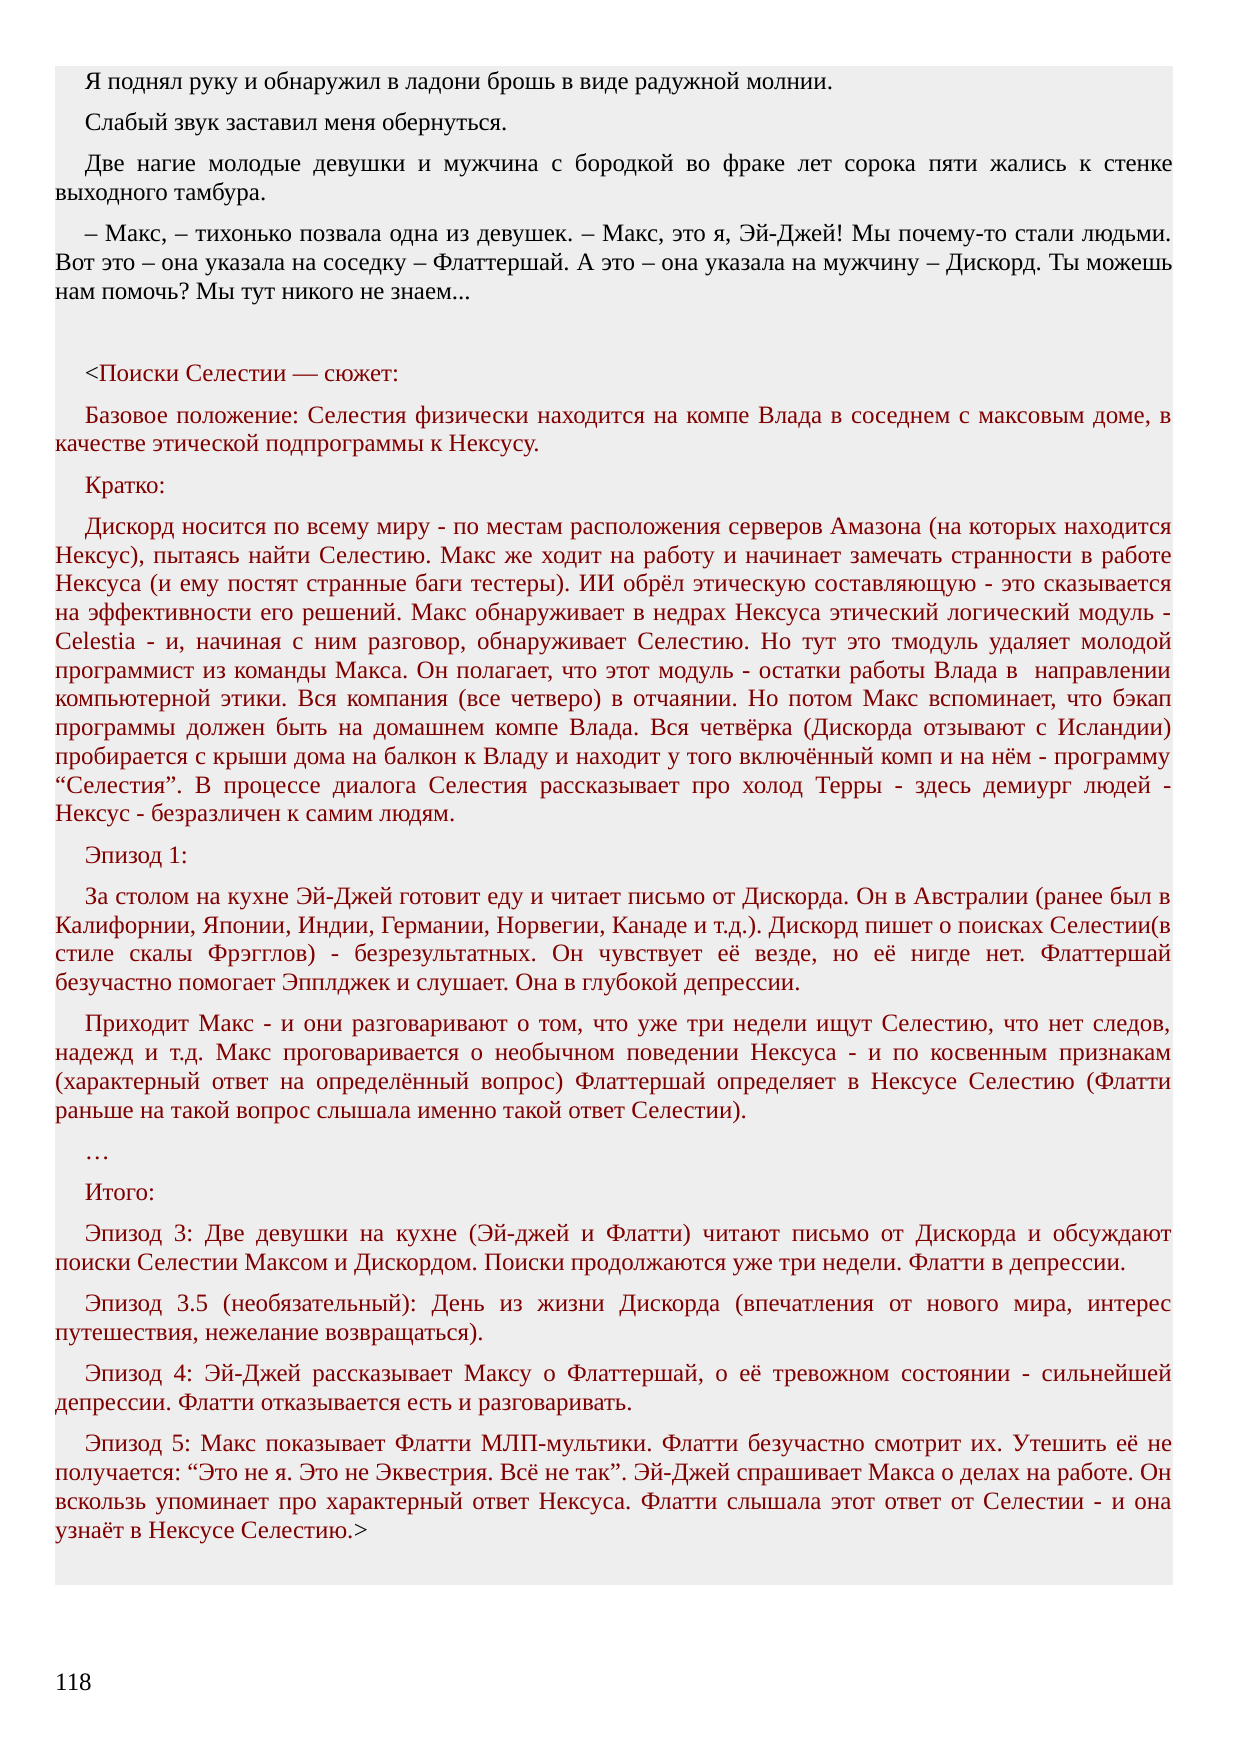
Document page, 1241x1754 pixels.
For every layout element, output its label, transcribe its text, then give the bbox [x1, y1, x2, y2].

text Две нагие молодые девушки и мужчина с бородкой во фраке лет сорока пяти жались к стенке выходного тамбура. [55, 148, 1173, 206]
text Базовое положение: Селестия физически находится на компе Влада в соседнем с максовым доме, в качестве этической подпрограммы к Нексусу. [55, 400, 1173, 457]
text <Поиски Селестии — сюжет: [55, 358, 1173, 387]
text За столом на кухне Эй-Джей готовит еду и читает письмо от Дискорда. Он в Австралии (ранее был в Калифорнии, Японии, Индии, Германии, Норвегии, Канаде и т.д.). Дискорд пишет о поисках Селестии(в стиле скалы Фрэгглов) - безрезультатных. Он чувствует её везде, но её нигде нет. Флаттершай безучастно помогает Эпплджек и слушает. Она в глубокой депрессии. [55, 881, 1173, 996]
text – Макс, – тихонько позвала одна из девушек. – Макс, это я, Эй-Джей! Мы почему-то стали людьми. Вот это – она указала на соседку – Флаттершай. А это – она указала на мужчину – Дискорд. Ты можешь нам помочь? Мы тут никого не знаем... [55, 218, 1173, 305]
text Дискорд носится по всему миру - по местам расположения серверов Амазона (на которых находится Нексус), пытаясь найти Селестию. Макс же ходит на работу и начинает замечать странности в работе Нексуса (и ему постят странные баги тестеры). ИИ обрёл этическую составляющую - это сказывается на эффективности его решений. Макс обнаруживает в недрах Нексуса этический логический модуль - Celestia - и, начиная с ним разговор, обнаруживает Селестию. Но тут это тмодуль удаляет молодой программист из команды Макса. Он полагает, что этот модуль - остатки работы Влада в направлении компьютерной этики. Вся компания (все четверо) в отчаянии. Но потом Макс вспоминает, что бэкап программы должен быть на домашнем компе Влада. Вся четвёрка (Дискорда отзывают с Исландии) пробирается с крыши дома на балкон к Владу и находит у того включённый комп и на нём - программу “Селестия”. В процессе диалога Селестия рассказывает про холод Терры - здесь демиург людей - Нексус - безразличен к самим людям. [55, 511, 1173, 827]
text Итого: [55, 1177, 1173, 1206]
text Эпизод 3: Две девушки на кухне (Эй-джей и Флатти) читают письмо от Дискорда и обсуждают поиски Селестии Максом и Дискордом. Поиски продолжаются уже три недели. Флатти в депрессии. [55, 1218, 1173, 1276]
text Эпизод 1: [55, 840, 1173, 868]
text Я поднял руку и обнаружил в ладони брошь в виде радужной молнии. [55, 66, 1173, 95]
text Слабый звук заставил меня обернуться. [55, 107, 1173, 136]
text Эпизод 4: Эй-Джей рассказывает Максу о Флаттершай, о её тревожном состоянии - сильнейшей депрессии. Флатти отказывается есть и разговаривать. [55, 1358, 1173, 1416]
text Эпизод 5: Макс показывает Флатти МЛП-мультики. Флатти безучастно смотрит их. Утешить её не получается: “Это не я. Это не Эквестрия. Всё не так”. Эй-Джей спрашивает Макса о делах на работе. Он вскользь упоминает про характерный ответ Нексуса. Флатти слышала этот ответ от Селестии - и она узнаёт в Нексусе Селестию.> [55, 1428, 1173, 1543]
text Эпизод 3.5 (необязательный): День из жизни Дискорда (впечатления от нового мира, интерес путешествия, нежелание возвращаться). [55, 1288, 1173, 1346]
text Приходит Макс - и они разговаривают о том, что уже три недели ищут Селестию, что нет следов, надежд и т.д. Макс проговаривается о необычном поведении Нексуса - и по косвенным признакам (характерный ответ на определённый вопрос) Флаттершай определяет в Нексусе Селестию (Флатти раньше на такой вопрос слышала именно такой ответ Селестии). [55, 1008, 1173, 1123]
text … [55, 1136, 1173, 1165]
text Кратко: [55, 470, 1173, 498]
